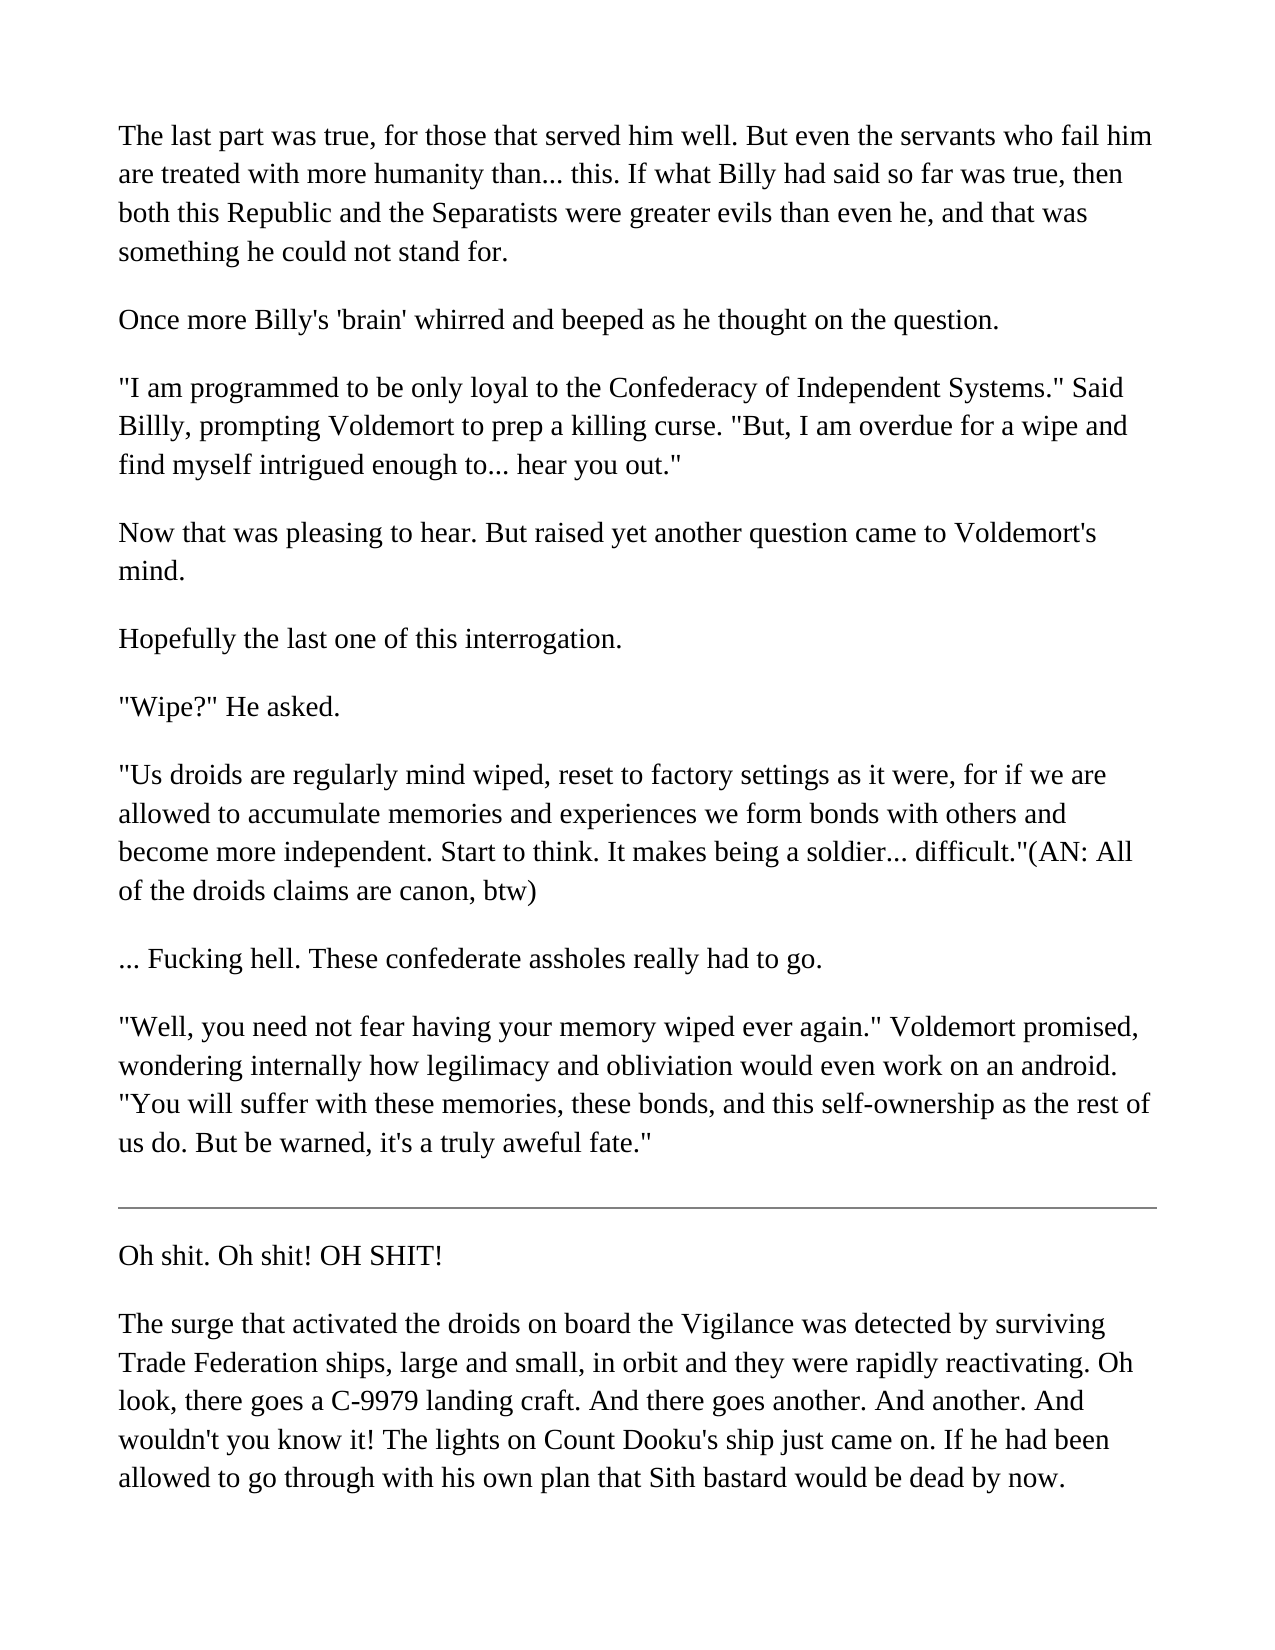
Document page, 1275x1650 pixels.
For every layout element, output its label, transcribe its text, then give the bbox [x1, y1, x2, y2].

text The last part was true, for those that served him well. But even the servants who fail him are treated with more humanity than... this. If what Billy had said so far was true, then both this Republic and the Separatists were greater evils than even he, and that was something he could not stand for. [118, 118, 1157, 267]
text "Well, you need not fear having your memory wiped ever again." Voldemort promised, wondering internally how legilimacy and obliviation would even work on an android. "You will suffer with these memories, these bonds, and this self-ownership as the rest of us do. But be warned, it's a truly aweful fate." [118, 1009, 1157, 1158]
text "I am programmed to be only loyal to the Confederacy of Independent Systems." Said Billly, prompting Voldemort to prep a killing curse. "But, I am overdue for a wipe and find myself intrigued enough to... hear you out." [118, 370, 1157, 480]
text The surge that activated the droids on board the Vigilance was detected by surviving Trade Federation ships, large and small, in orbit and they were rapidly reactivating. Oh look, there goes a C-9979 landing craft. And there goes another. And another. And wouldn't you know it! The lights on Count Dooku's ship just came on. If he had been allowed to go through with his own plan that Sith bastard would be dead by now. [118, 1306, 1157, 1494]
text Oh shit. Oh shit! OH SHIT! [118, 1238, 1157, 1272]
text ... Fucking hell. These confederate assholes really had to go. [118, 941, 1157, 975]
text Hopefully the last one of this interrogation. [118, 621, 1157, 655]
text "Us droids are regularly mind wiped, reset to factory settings as it were, for if we are allowed to accumulate memories and experiences we form bonds with others and become more independent. Start to think. It makes being a soldier... difficult."(AN: All of the droids claims are canon, btw) [118, 757, 1157, 907]
text "Wipe?" He asked. [118, 689, 1157, 723]
text Once more Billy's 'brain' whirred and beeped as he thought on the question. [118, 302, 1157, 335]
text Now that was pleasing to hear. But raised yet another question came to Voldemort's mind. [118, 515, 1157, 587]
